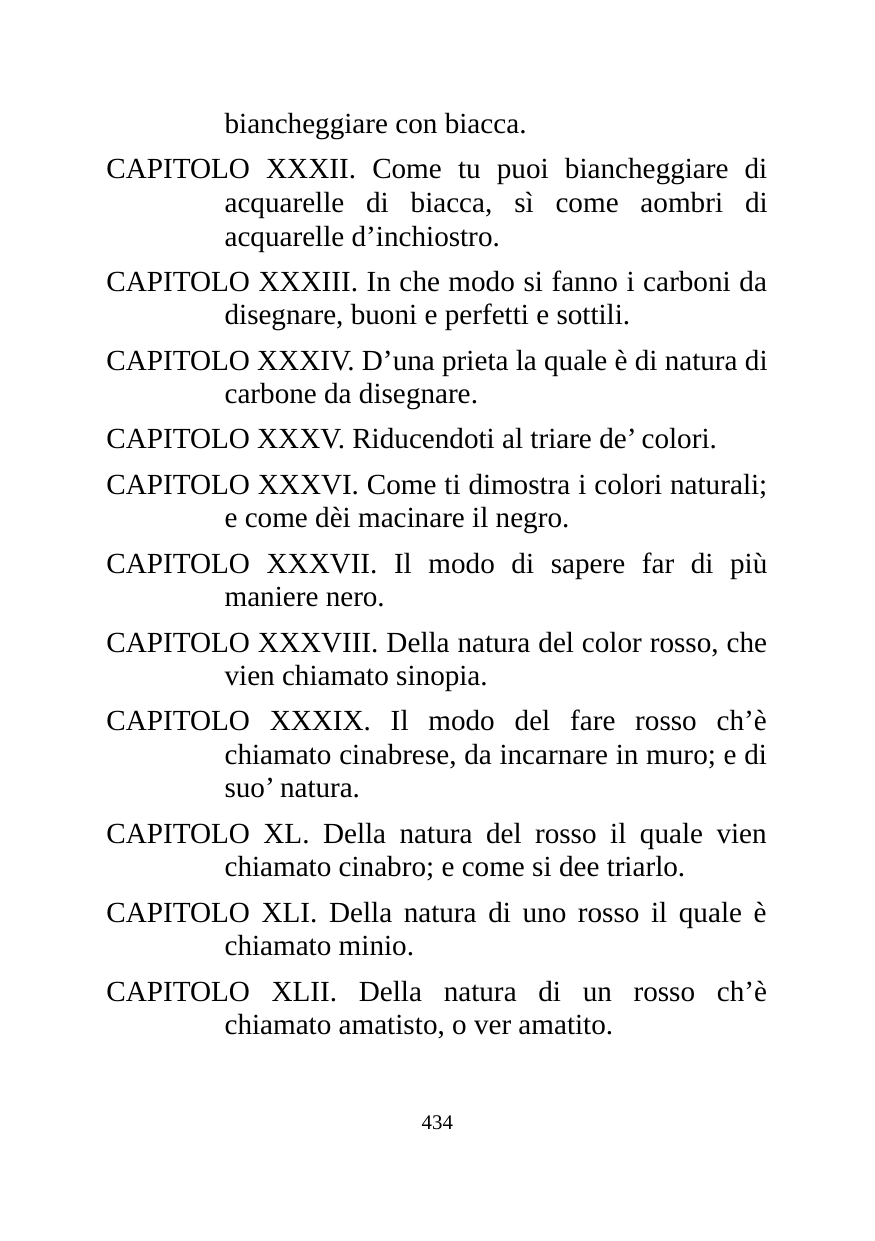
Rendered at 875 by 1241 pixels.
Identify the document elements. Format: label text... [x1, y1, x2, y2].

text CAPITOLO XLII. Della natura di un rosso ch’è chiamato amatisto, o ver amatito. [106, 974, 768, 1041]
text CAPITOLO XXXVI. Come ti dimostra i colori naturali; e come dèi macinare il negro. [106, 467, 768, 534]
text biancheggiare con biacca. [106, 106, 768, 140]
text CAPITOLO XL. Della natura del rosso il quale vien chiamato cinabro; e come si dee triarlo. [106, 816, 768, 883]
text CAPITOLO XXXIII. In che modo si fanno i carboni da disegnare, buoni e perfetti e sottili. [106, 264, 768, 331]
text CAPITOLO XLI. Della natura di uno rosso il quale è chiamato minio. [106, 895, 768, 962]
text CAPITOLO XXXIX. Il modo del fare rosso ch’è chiamato cinabrese, da incarnare in muro; e di suo’ natura. [106, 703, 768, 804]
text CAPITOLO XXXII. Come tu puoi biancheggiare di acquarelle di biacca, sì come aombri di acquarelle d’inchiostro. [106, 152, 768, 252]
text CAPITOLO XXXVII. Il modo di sapere far di più maniere nero. [106, 546, 768, 613]
text CAPITOLO XXXVIII. Della natura del color rosso, che vien chiamato sinopia. [106, 625, 768, 692]
text CAPITOLO XXXIV. D’una prieta la quale è di natura di carbone da disegnare. [106, 343, 768, 410]
text CAPITOLO XXXV. Riducendoti al triare de’ colori. [106, 422, 768, 455]
